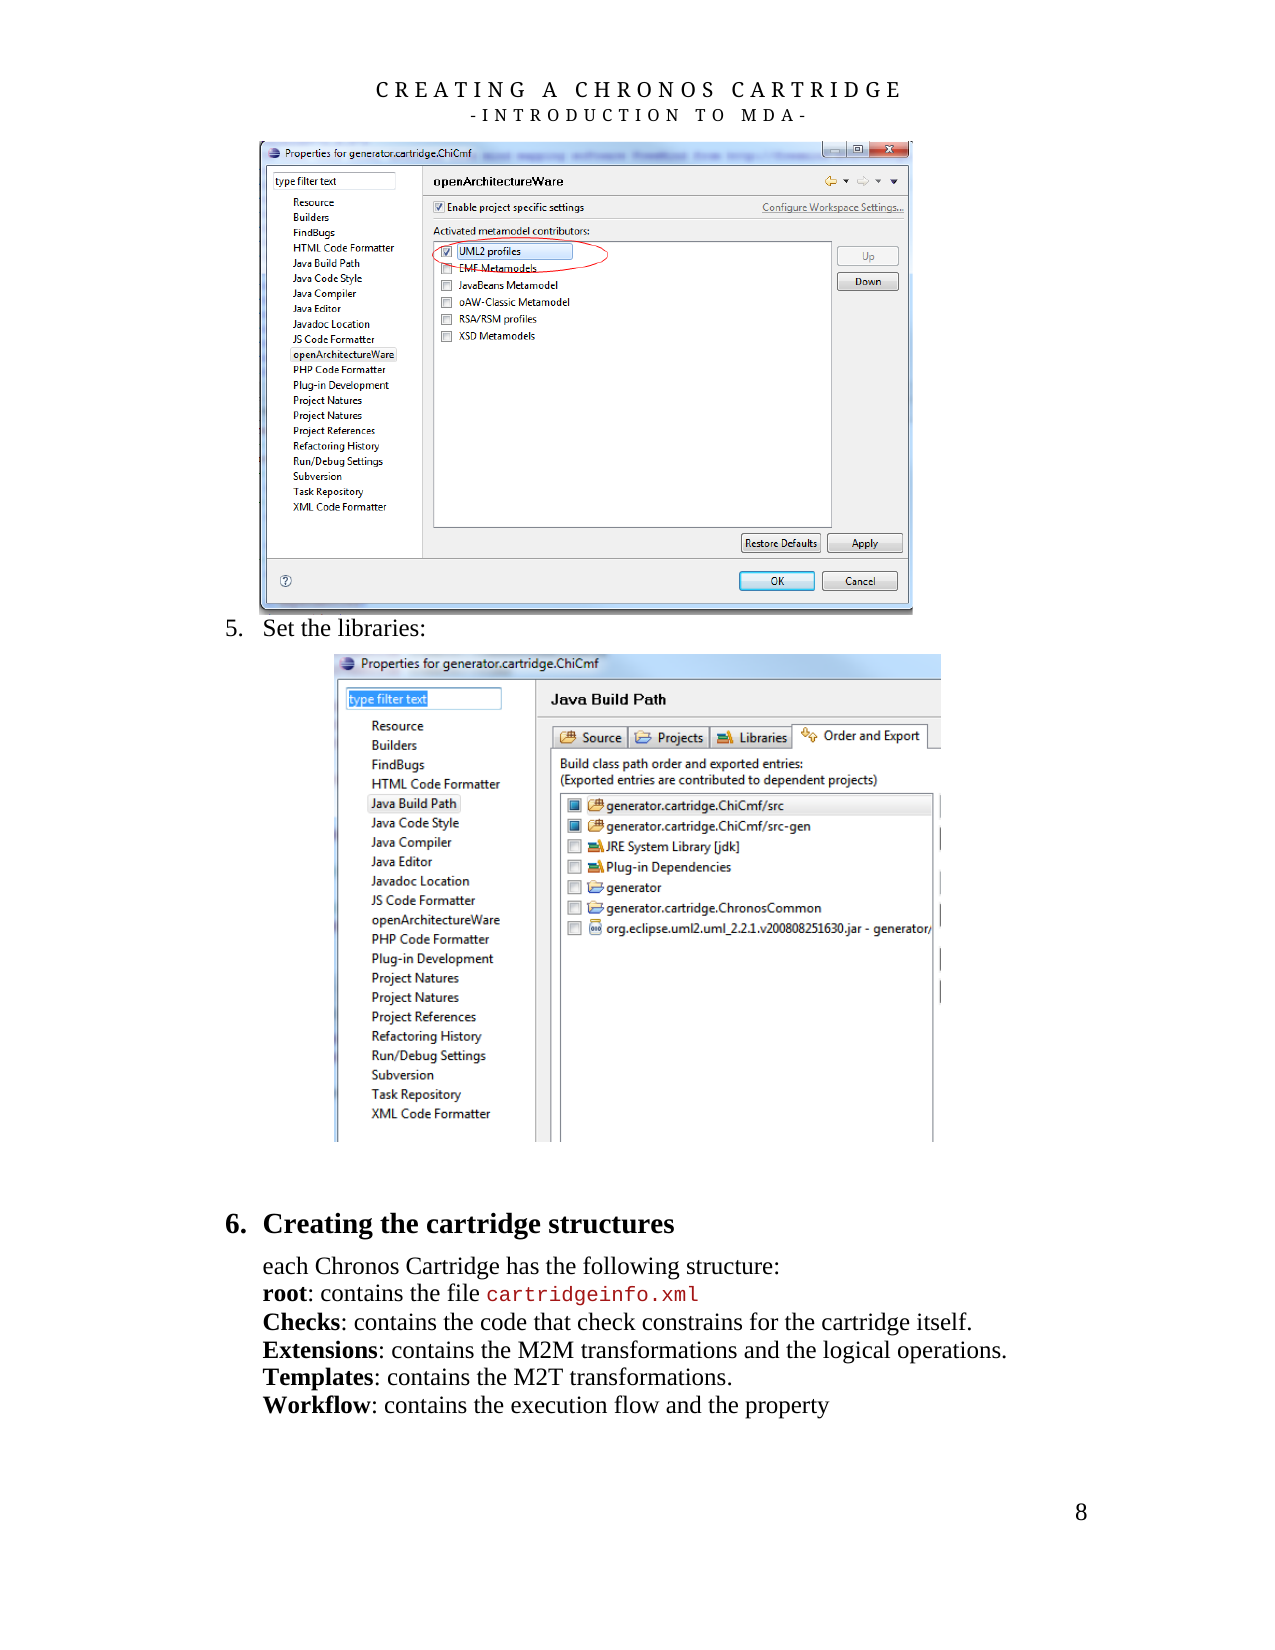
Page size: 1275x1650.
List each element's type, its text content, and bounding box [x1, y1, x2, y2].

picture [259, 141, 913, 615]
subtitle Creating the cartridge structures [225, 1207, 1087, 1239]
list each Chronos Cartridge has the following structure: root: contains the file cartridgeinfo.xml [225, 1252, 1087, 1308]
list Templates: contains the M2T transformations. Workflow: contains the execution flow and the property [225, 1363, 1087, 1447]
list Set the libraries: [225, 615, 1087, 642]
picture [334, 654, 941, 1142]
list Extensions: contains the M2M transformations and the logical operations. [225, 1336, 1087, 1363]
list Checks: contains the code that check constrains for the cartridge itself. [225, 1308, 1087, 1336]
